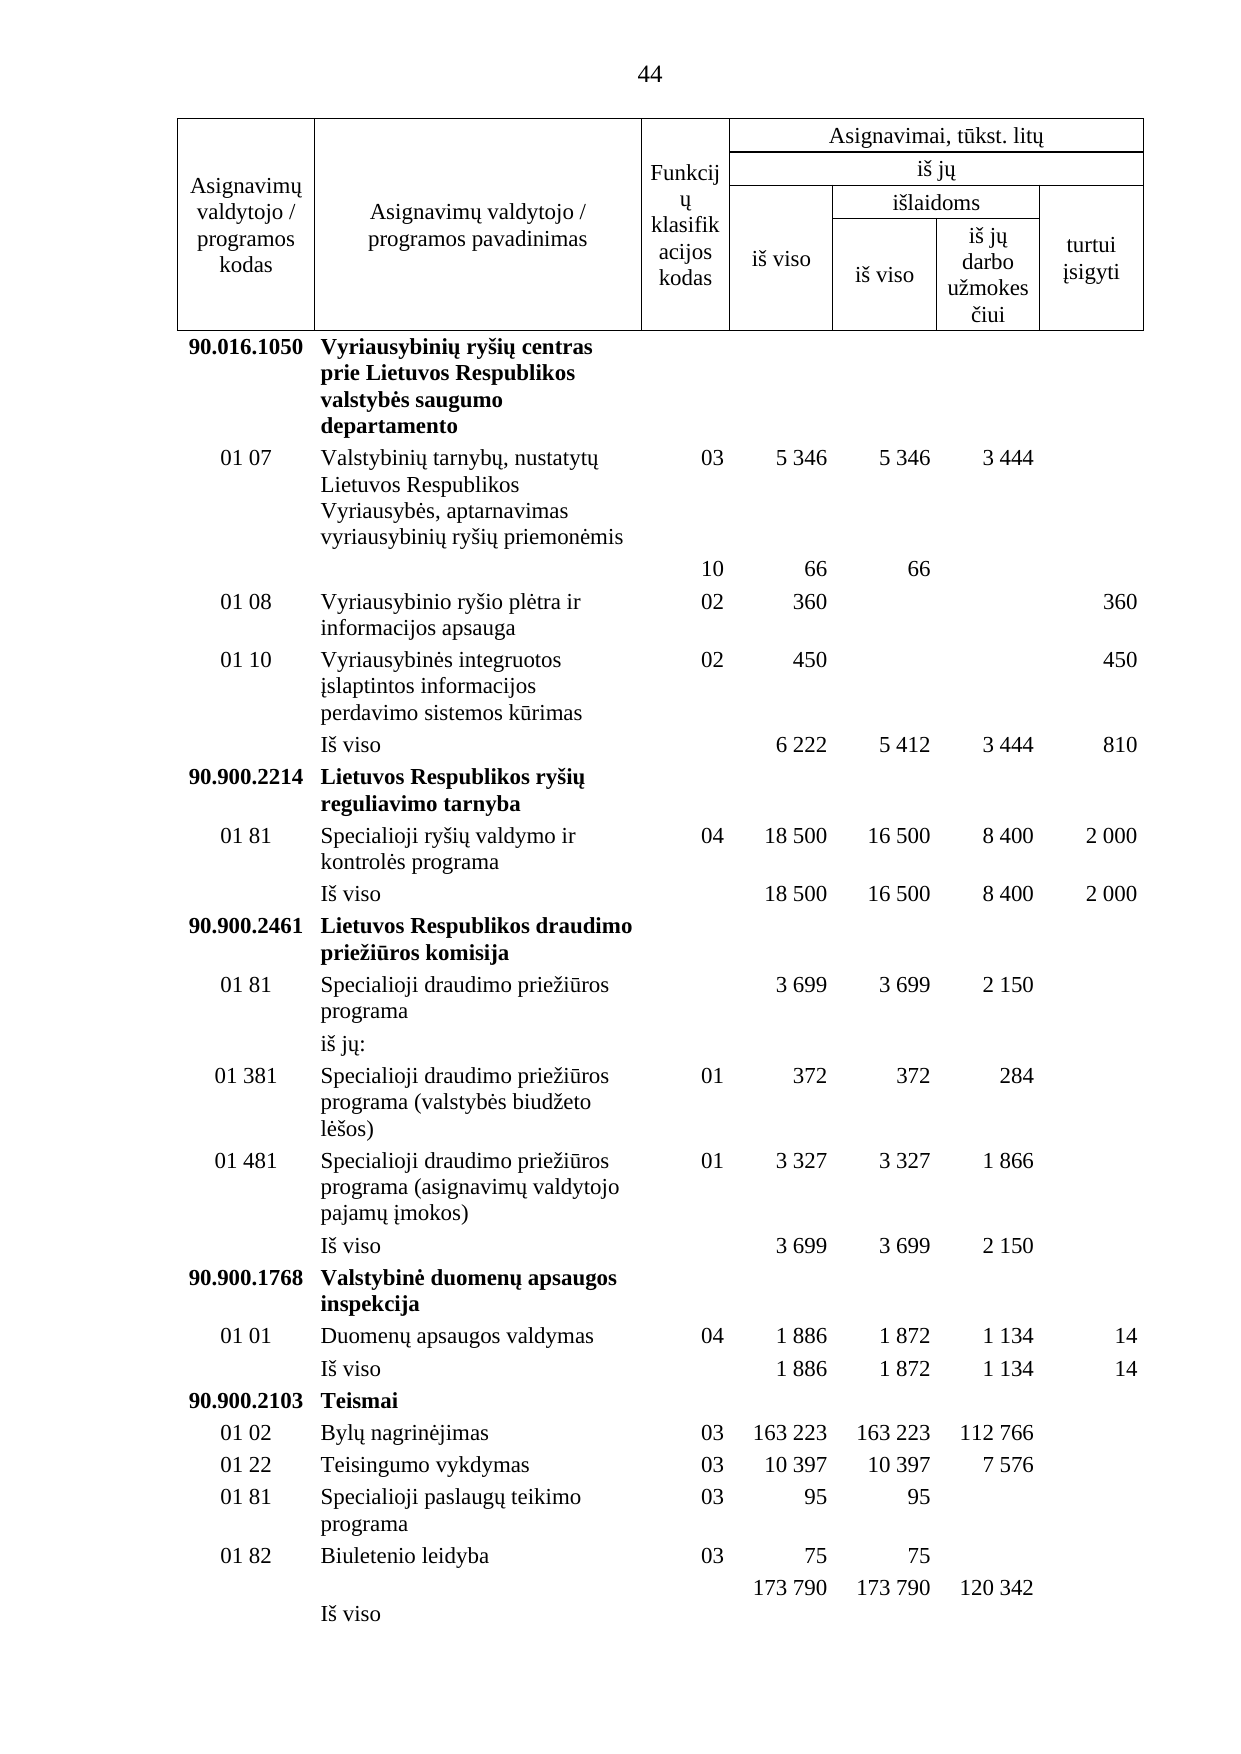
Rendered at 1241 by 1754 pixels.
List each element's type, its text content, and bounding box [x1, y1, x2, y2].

table_cell 90.900.2214 [177, 760, 314, 819]
table_cell [730, 910, 833, 968]
table_cell iš jų [730, 153, 1143, 184]
table_cell [641, 1229, 729, 1261]
table_cell 3 327 [730, 1144, 833, 1229]
table_cell [936, 331, 1039, 441]
table_cell Valstybinių tarnybų, nustatytų Lietuvos Respublikos Vyriausybės, aptarnavimas vyriausybinių ryšių priemonėmis [315, 441, 641, 553]
table_cell [1040, 1229, 1143, 1261]
table_cell Vyriausybinės integruotos įslaptintos informacijos perdavimo sistemos kūrimas [315, 643, 641, 728]
table_cell [936, 1384, 1039, 1416]
table_cell 173 790 [730, 1571, 833, 1630]
table_cell 163 223 [833, 1416, 936, 1448]
table_cell Specialioji draudimo priežiūros programa (asignavimų valdytojo pajamų įmokos) [315, 1144, 641, 1229]
table_cell [833, 1384, 936, 1416]
table_cell 112 766 [936, 1416, 1039, 1448]
table_cell [730, 331, 833, 441]
table_cell 04 [641, 819, 729, 877]
table_cell [1040, 1384, 1143, 1416]
table_cell 16 500 [833, 819, 936, 877]
table_cell 90.016.1050 [177, 331, 314, 441]
table_cell 1 886 [730, 1320, 833, 1352]
table_cell 90.900.2103 [177, 1384, 314, 1416]
table_cell 01 22 [177, 1448, 314, 1480]
table_cell 2 150 [936, 968, 1039, 1027]
table_cell [936, 910, 1039, 968]
table_cell [641, 728, 729, 760]
table_cell iš jų: [315, 1027, 641, 1059]
table_cell 75 [730, 1539, 833, 1571]
table_cell turtui įsigyti [1040, 186, 1143, 330]
table_cell Teismai [315, 1384, 641, 1416]
table_cell [730, 760, 833, 819]
table_cell [1040, 553, 1143, 585]
table_cell 03 [641, 1539, 729, 1571]
table_cell Duomenų apsaugos valdymas [315, 1320, 641, 1352]
table_cell 360 [730, 585, 833, 643]
table_cell 3 699 [833, 968, 936, 1027]
table_cell 03 [641, 1416, 729, 1448]
table_cell 3 444 [936, 728, 1039, 760]
table_cell [833, 910, 936, 968]
table_cell [641, 1261, 729, 1319]
table_cell 360 [1040, 585, 1143, 643]
table_cell 3 699 [833, 1229, 936, 1261]
table_cell [1040, 1571, 1143, 1630]
table_cell [1040, 331, 1143, 441]
table_cell [641, 878, 729, 910]
table_cell 18 500 [730, 878, 833, 910]
table_cell 284 [936, 1059, 1039, 1144]
table_cell [833, 1027, 936, 1059]
table_cell Iš viso [315, 1352, 641, 1384]
table_cell 01 10 [177, 643, 314, 728]
table_cell Iš viso [315, 1571, 641, 1630]
table_cell [833, 331, 936, 441]
table_cell 8 400 [936, 878, 1039, 910]
table_cell Vyriausybinio ryšio plėtra ir informacijos apsauga [315, 585, 641, 643]
table_cell 14 [1040, 1352, 1143, 1384]
table_cell 173 790 [833, 1571, 936, 1630]
table_cell [177, 1229, 314, 1261]
table_cell 02 [641, 643, 729, 728]
table_cell 16 500 [833, 878, 936, 910]
table_cell 95 [833, 1480, 936, 1539]
table_cell [177, 1027, 314, 1059]
table_cell [177, 553, 314, 585]
table_cell iš viso [730, 186, 832, 330]
table_cell 372 [833, 1059, 936, 1144]
table_cell 01 82 [177, 1539, 314, 1571]
table_cell 450 [730, 643, 833, 728]
table_cell [641, 1352, 729, 1384]
table_cell Valstybinė duomenų apsaugos inspekcija [315, 1261, 641, 1319]
table_header Asignavimų valdytojo / programos kodas [178, 119, 314, 330]
table_cell [730, 1384, 833, 1416]
table_cell Specialioji draudimo priežiūros programa [315, 968, 641, 1027]
table_cell [936, 1480, 1039, 1539]
table_cell [833, 585, 936, 643]
table_cell Lietuvos Respublikos draudimo priežiūros komisija [315, 910, 641, 968]
table_header Funkcijų klasifikacijos kodas [642, 119, 729, 330]
table_cell 03 [641, 1448, 729, 1480]
table_cell [730, 1261, 833, 1319]
table_cell [1040, 760, 1143, 819]
table_cell [177, 878, 314, 910]
table_cell 8 400 [936, 819, 1039, 877]
table_cell 3 699 [730, 968, 833, 1027]
table_cell 75 [833, 1539, 936, 1571]
table_cell 810 [1040, 728, 1143, 760]
table_cell [1040, 1144, 1143, 1229]
table_cell 2 150 [936, 1229, 1039, 1261]
table_cell [1040, 441, 1143, 553]
table_cell [936, 1027, 1039, 1059]
table_cell 1 134 [936, 1352, 1039, 1384]
table_cell 01 [641, 1059, 729, 1144]
table_cell 163 223 [730, 1416, 833, 1448]
table_cell 1 866 [936, 1144, 1039, 1229]
table_cell [177, 1352, 314, 1384]
table_cell [1040, 1261, 1143, 1319]
table_cell 01 02 [177, 1416, 314, 1448]
table_cell 5 346 [833, 441, 936, 553]
table_cell [936, 1539, 1039, 1571]
table_cell Specialioji paslaugų teikimo programa [315, 1480, 641, 1539]
table_cell Iš viso [315, 728, 641, 760]
table_cell [641, 968, 729, 1027]
table_cell 01 81 [177, 1480, 314, 1539]
table_cell Lietuvos Respublikos ryšių reguliavimo tarnyba [315, 760, 641, 819]
table_cell Teisingumo vykdymas [315, 1448, 641, 1480]
table_cell iš jų darbo užmokesčiui [937, 219, 1039, 330]
table_cell 01 07 [177, 441, 314, 553]
table_cell 01 81 [177, 819, 314, 877]
table_cell [641, 1384, 729, 1416]
table_cell [730, 1027, 833, 1059]
table_cell 450 [1040, 643, 1143, 728]
table_cell 01 381 [177, 1059, 314, 1144]
table_cell 7 576 [936, 1448, 1039, 1480]
table_cell [936, 643, 1039, 728]
table_cell 90.900.1768 [177, 1261, 314, 1319]
table_cell 10 397 [730, 1448, 833, 1480]
table_cell 03 [641, 1480, 729, 1539]
table_cell Specialioji draudimo priežiūros programa (valstybės biudžeto lėšos) [315, 1059, 641, 1144]
table_cell 1 886 [730, 1352, 833, 1384]
table_cell 1 134 [936, 1320, 1039, 1352]
table_cell [833, 1261, 936, 1319]
table_cell [177, 728, 314, 760]
table_cell [1040, 910, 1143, 968]
table_cell 01 [641, 1144, 729, 1229]
table_cell Biuletenio leidyba [315, 1539, 641, 1571]
table_cell 66 [730, 553, 833, 585]
table_cell Specialioji ryšių valdymo ir kontrolės programa [315, 819, 641, 877]
table_cell [936, 760, 1039, 819]
table_cell [1040, 1480, 1143, 1539]
table_cell [1040, 1416, 1143, 1448]
table_cell 95 [730, 1480, 833, 1539]
table_cell 10 397 [833, 1448, 936, 1480]
table_cell 3 327 [833, 1144, 936, 1229]
table_cell 2 000 [1040, 878, 1143, 910]
table_cell 372 [730, 1059, 833, 1144]
table_cell 18 500 [730, 819, 833, 877]
table_cell 04 [641, 1320, 729, 1352]
table_cell [936, 1261, 1039, 1319]
table_cell [1040, 968, 1143, 1027]
table_cell [1040, 1448, 1143, 1480]
table_cell [641, 1027, 729, 1059]
table_cell [1040, 1539, 1143, 1571]
table_cell 120 342 [936, 1571, 1039, 1630]
table_cell 01 481 [177, 1144, 314, 1229]
table_cell 6 222 [730, 728, 833, 760]
table_cell [641, 1571, 729, 1630]
table_header Asignavimai, tūkst. litų [730, 119, 1143, 151]
table_cell 1 872 [833, 1320, 936, 1352]
table_cell [315, 553, 641, 585]
table_cell 5 346 [730, 441, 833, 553]
table_cell Iš viso [315, 1229, 641, 1261]
table_cell 5 412 [833, 728, 936, 760]
table_cell 03 [641, 441, 729, 553]
table_cell 3 444 [936, 441, 1039, 553]
table_header Asignavimų valdytojo / programos pavadinimas [315, 119, 641, 330]
table_cell Bylų nagrinėjimas [315, 1416, 641, 1448]
table_cell [936, 553, 1039, 585]
table_cell Vyriausybinių ryšių centras prie Lietuvos Respublikos valstybės saugumo departamento [315, 331, 641, 441]
table_cell [1040, 1059, 1143, 1144]
table_cell 1 872 [833, 1352, 936, 1384]
table_cell 66 [833, 553, 936, 585]
table_cell 02 [641, 585, 729, 643]
table_cell [936, 585, 1039, 643]
table_cell 14 [1040, 1320, 1143, 1352]
table_cell 90.900.2461 [177, 910, 314, 968]
table_cell [833, 760, 936, 819]
table_cell [641, 331, 729, 441]
table_cell [641, 910, 729, 968]
table_cell [177, 1571, 314, 1630]
table_cell Iš viso [315, 878, 641, 910]
table_cell 3 699 [730, 1229, 833, 1261]
table_cell 2 000 [1040, 819, 1143, 877]
table_cell 01 01 [177, 1320, 314, 1352]
table_cell 01 08 [177, 585, 314, 643]
table_cell [641, 760, 729, 819]
table_cell 10 [641, 553, 729, 585]
table_cell iš viso [833, 219, 936, 330]
table_cell 01 81 [177, 968, 314, 1027]
table_cell [833, 643, 936, 728]
table_cell [1040, 1027, 1143, 1059]
table_cell išlaidoms [833, 186, 1039, 218]
